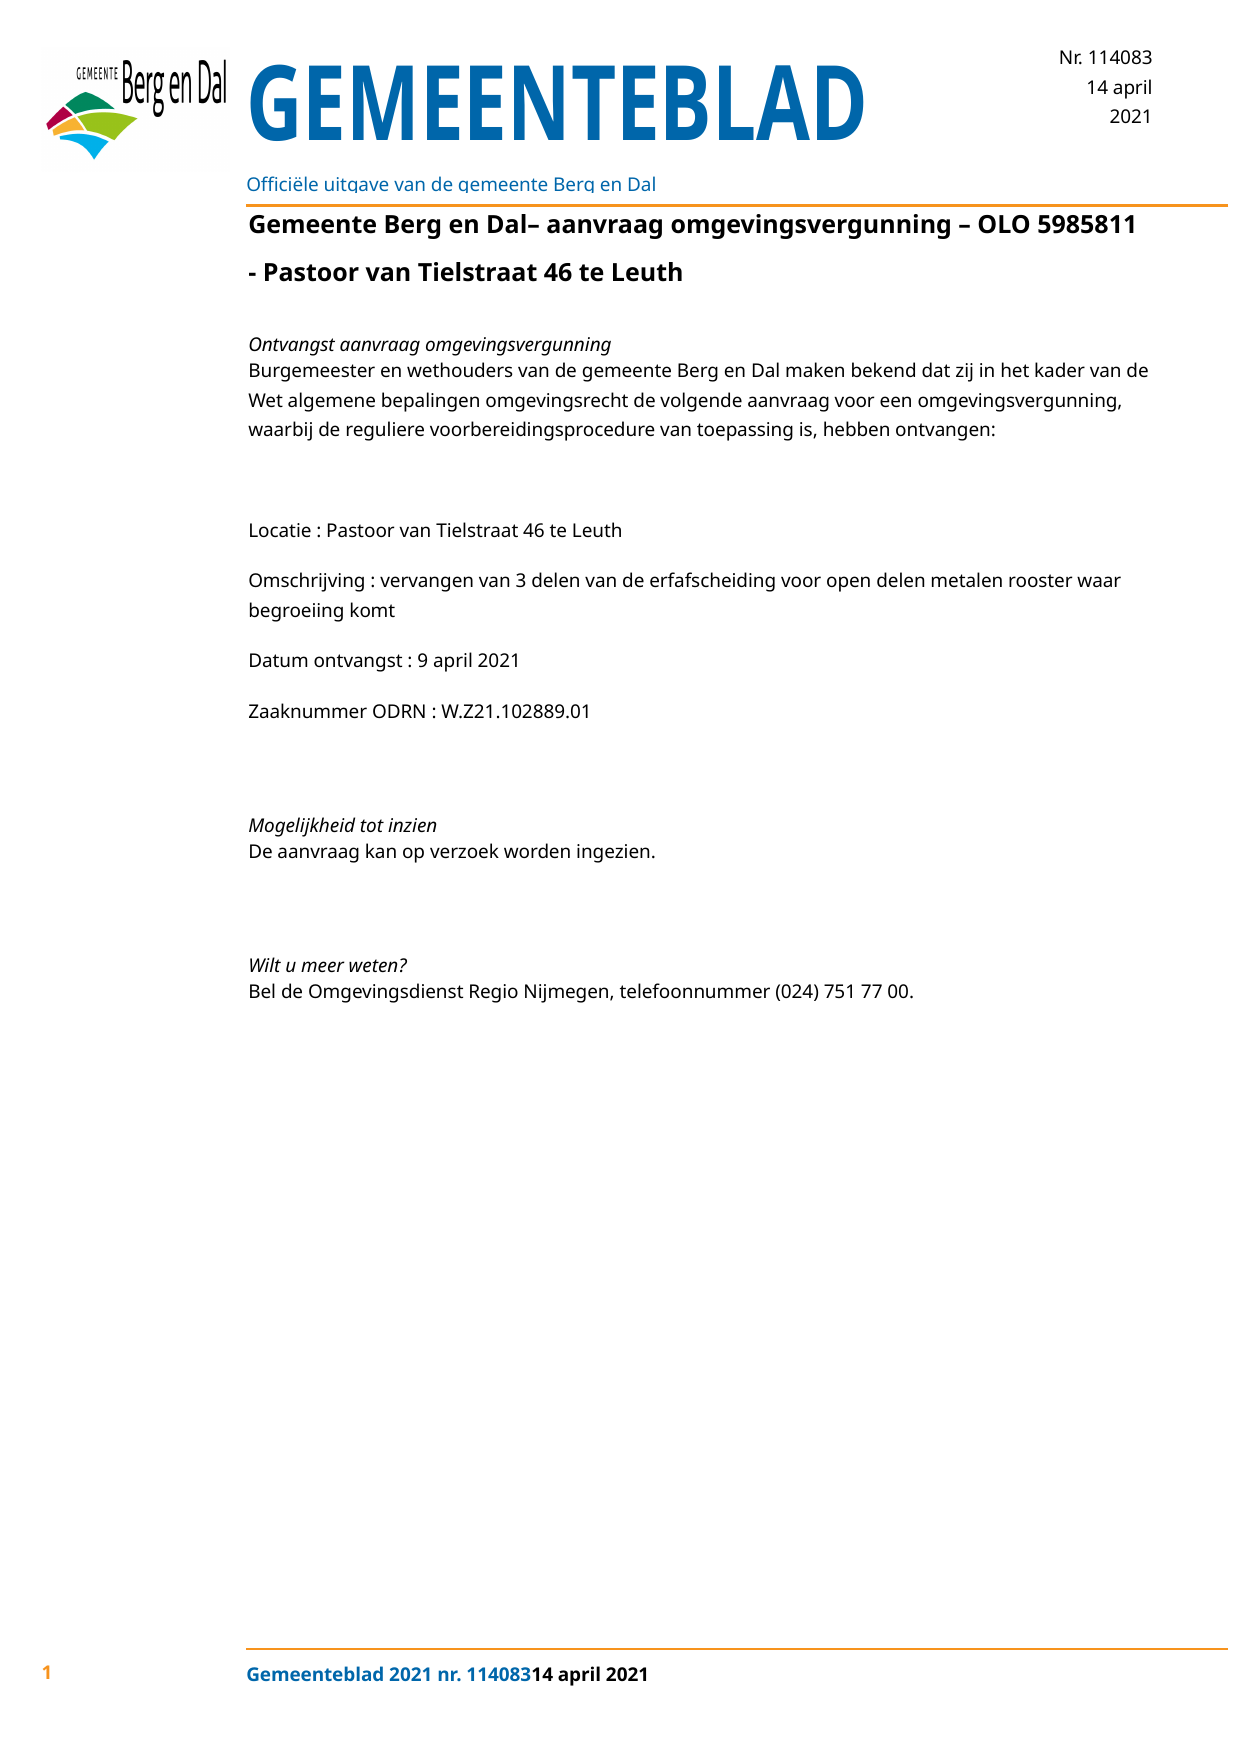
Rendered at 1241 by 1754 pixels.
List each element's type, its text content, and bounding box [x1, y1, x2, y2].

text Wilt u meer weten? [248, 952, 1152, 978]
text Ontvangst aanvraag omgevingsvergunning [248, 331, 1152, 357]
text Mogelijkheid tot inzien [248, 812, 1152, 838]
text Bel de Omgevingsdienst Regio Nijmegen, telefoonnummer (024) 751 77 00. [248, 978, 1152, 1004]
text Gemeente Berg en Dal– aanvraag omgevingsvergunning – OLO 5985811 - Pastoor van Tielstraat 46 te Leuth [248, 207, 1152, 288]
text Burgemeester en wethouders van de gemeente Berg en Dal maken bekend dat zij in het kader van de Wet algemene bepalingen omgevingsrecht de volgende aanvraag voor een omgevingsvergunning, waarbij de reguliere voorbereidingsprocedure van toepassing is, hebben ontvangen: [248, 357, 1152, 442]
picture [41, 47, 231, 172]
text Datum ontvangst : 9 april 2021 [248, 648, 1152, 673]
text Locatie : Pastoor van Tielstraat 46 te Leuth [248, 517, 1152, 543]
text De aanvraag kan op verzoek worden ingezien. [248, 838, 1152, 864]
text Omschrijving : vervangen van 3 delen van de erfafscheiding voor open delen metalen rooster waar begroeiing komt [248, 568, 1152, 623]
text Zaaknummer ODRN : W.Z21.102889.01 [248, 698, 1152, 724]
